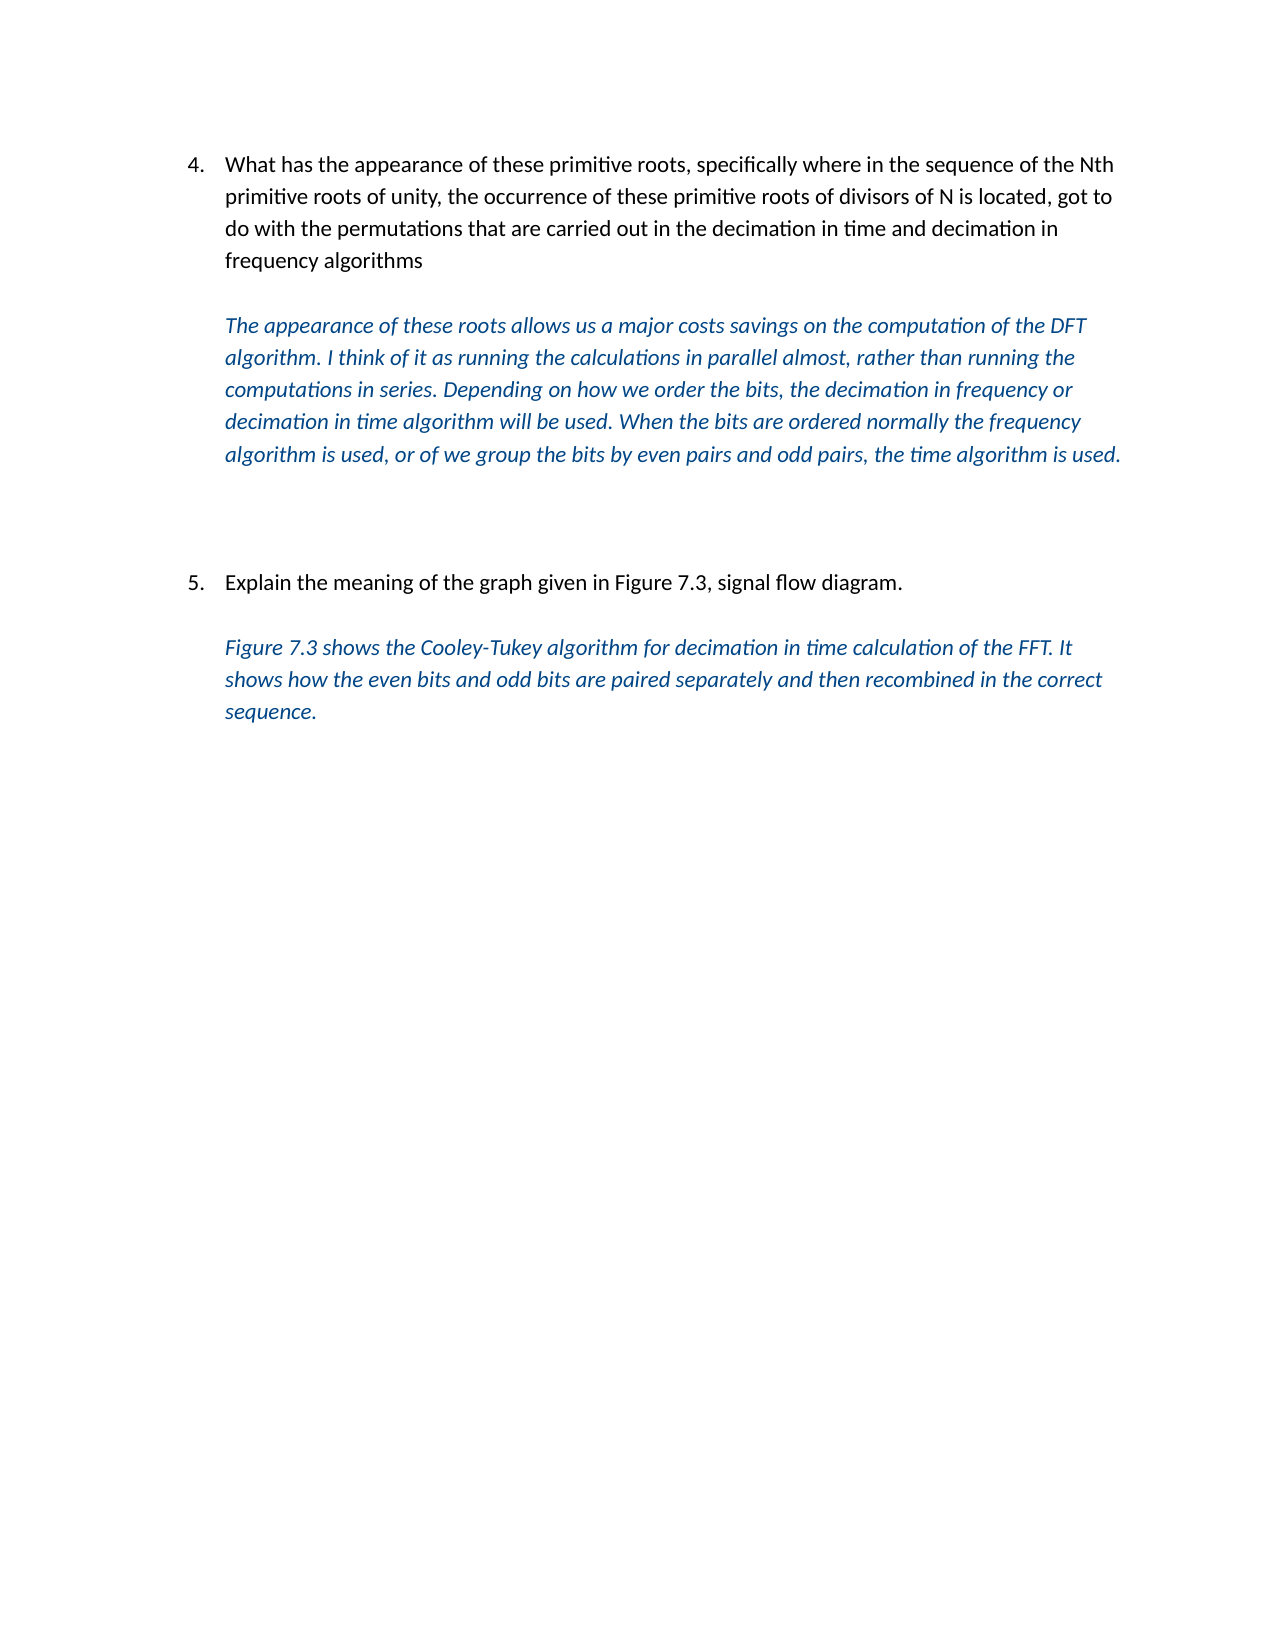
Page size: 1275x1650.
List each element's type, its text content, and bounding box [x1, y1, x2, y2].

list What has the appearance of these primitive roots, specifically where in the sequence of the Nth primitive roots of unity, the occurrence of these primitive roots of divisors of N is located, got to do with the permutations that are carried out in the decimation in time and decimation in frequency algorithms [187, 150, 1125, 274]
list Explain the meaning of the graph given in Figure 7.3, signal flow diagram. [187, 568, 1125, 596]
list The appearance of these roots allows us a major costs savings on the computation of the DFT algorithm. I think of it as running the calculations in parallel almost, rather than running the computations in series. Depending on how we order the bits, the decimation in frequency or decimation in time algorithm will be used. When the bits are ordered normally the frequency algorithm is used, or of we group the bits by even pairs and odd pairs, the time algorithm is used. [225, 311, 1125, 468]
list Figure 7.3 shows the Cooley-Tukey algorithm for decimation in time calculation of the FFT. It shows how the even bits and odd bits are paired separately and then recombined in the correct sequence. [225, 633, 1125, 725]
